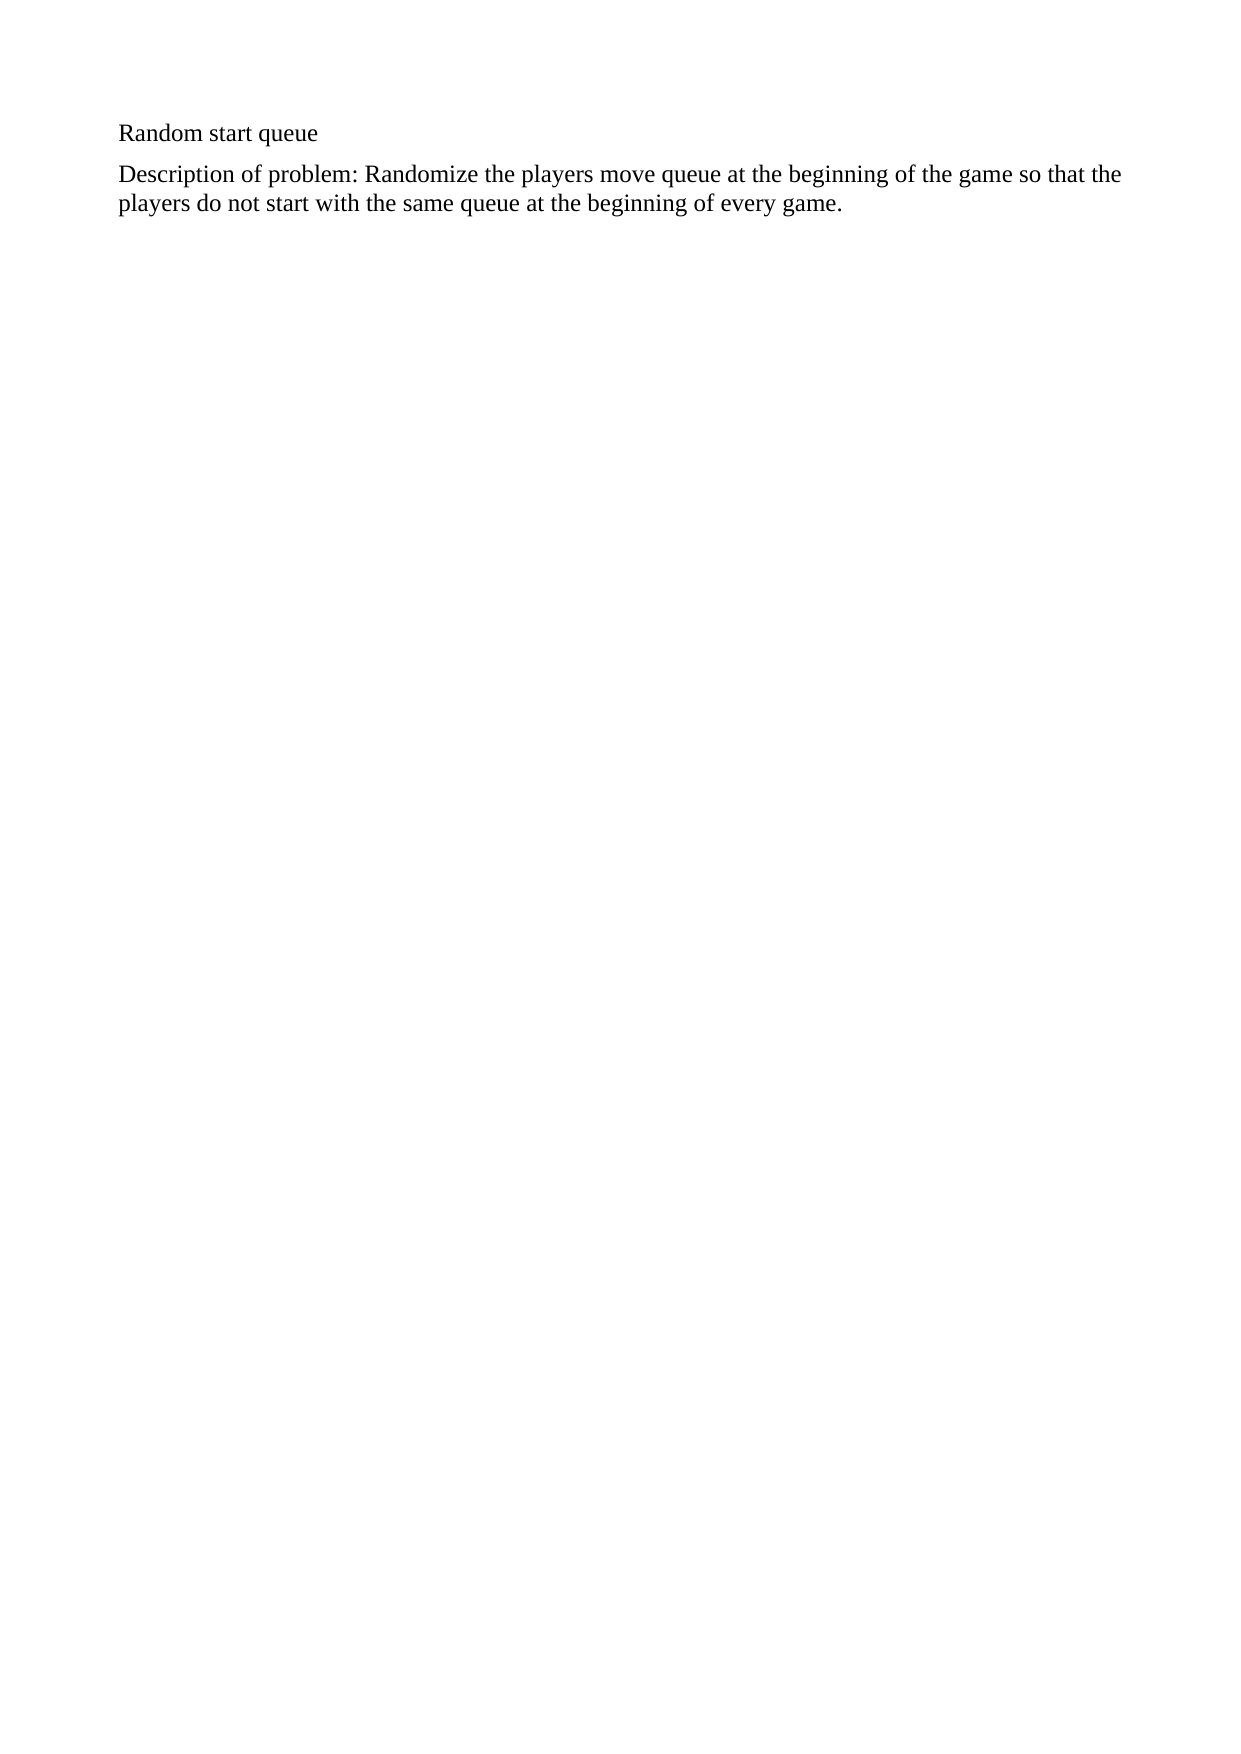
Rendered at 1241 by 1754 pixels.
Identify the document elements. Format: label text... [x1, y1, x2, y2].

text Random start queue [118, 118, 1122, 147]
text Description of problem: Randomize the players move queue at the beginning of the game so that the players do not start with the same queue at the beginning of every game. [118, 159, 1122, 217]
